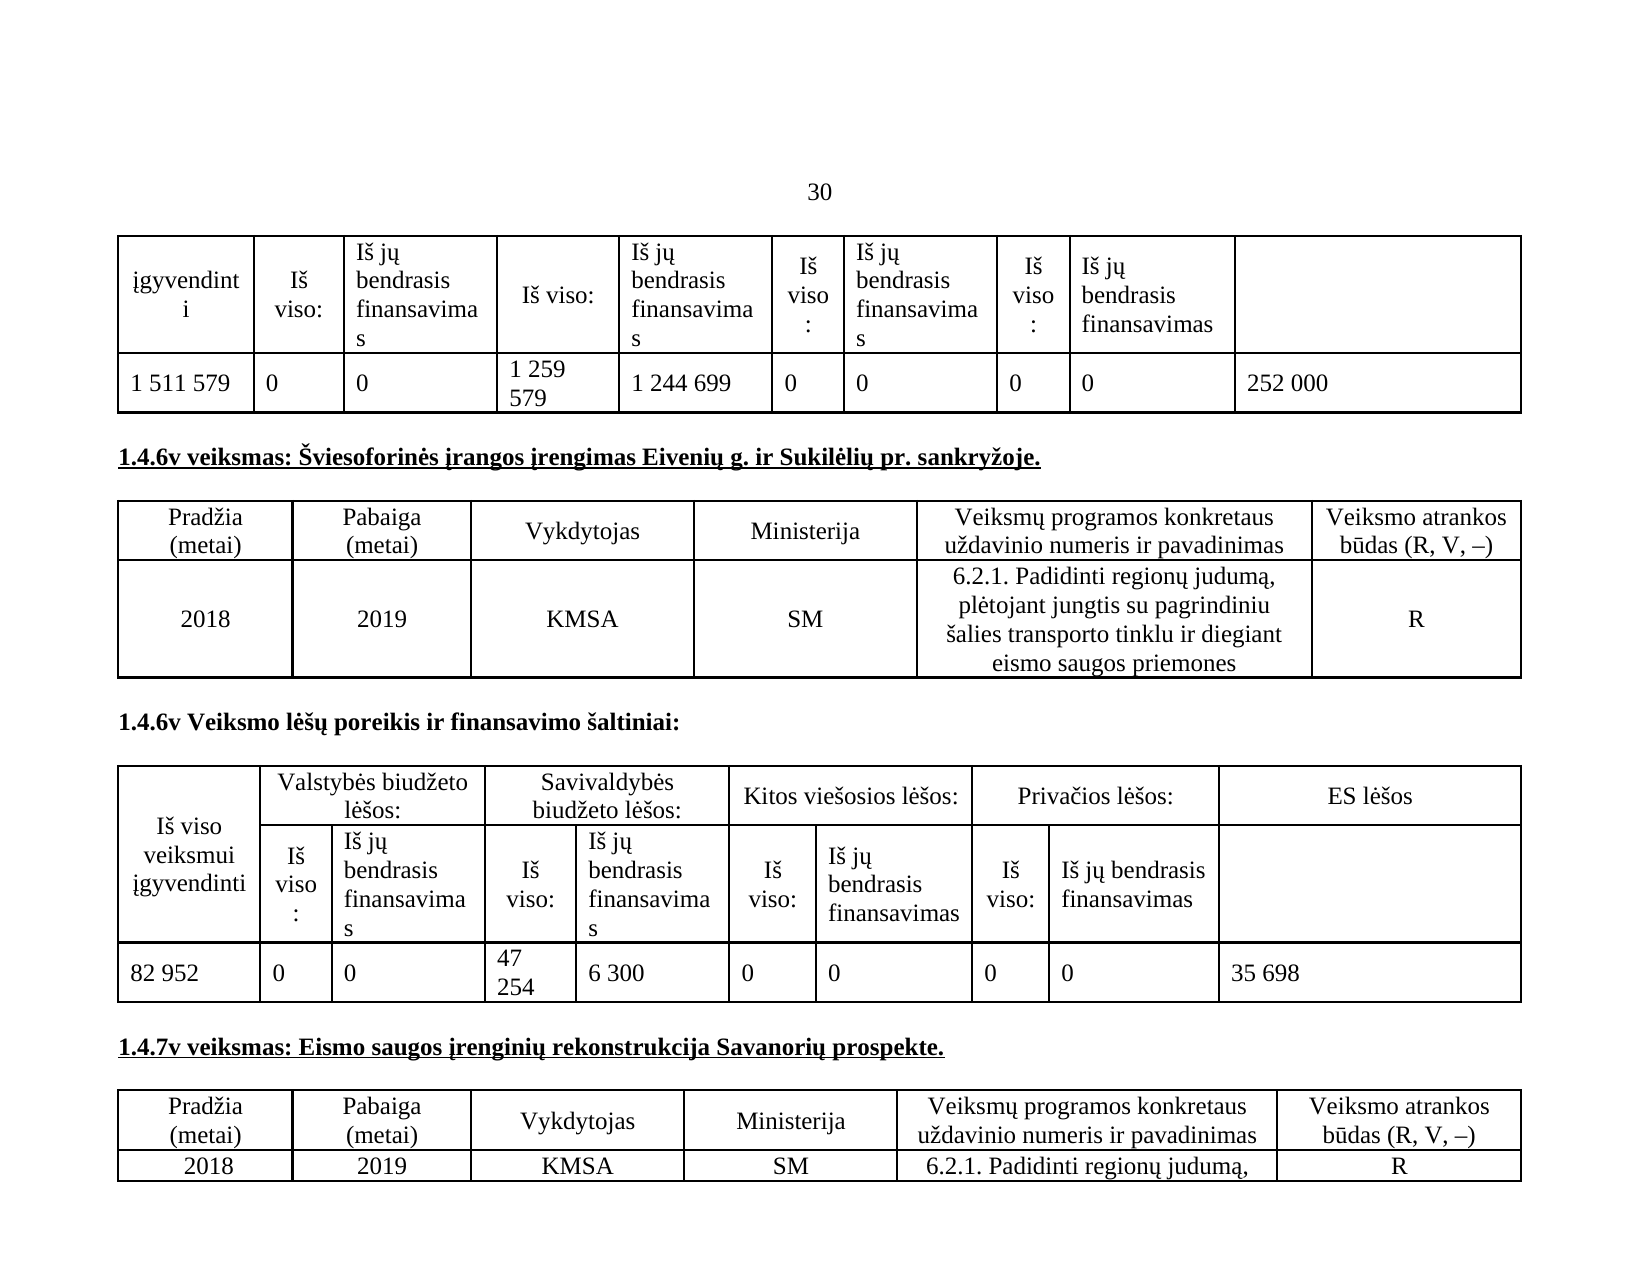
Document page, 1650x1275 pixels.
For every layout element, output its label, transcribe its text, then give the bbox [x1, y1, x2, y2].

table_header Savivaldybės biudžeto lėšos: [486, 767, 728, 824]
text 1.4.6v veiksmas: Šviesoforinės įrangos įrengimas Eivenių g. ir Sukilėlių pr. sankryžoje. [118, 442, 1521, 471]
table_header Vykdytojas [472, 502, 693, 559]
table_cell Iš viso: [255, 237, 343, 352]
table_cell Iš viso: [998, 237, 1069, 352]
table_header Pabaiga (metai) [294, 1091, 470, 1149]
table_cell Iš jų bendrasis finansavimas [333, 826, 484, 941]
table_cell Iš viso: [261, 826, 331, 941]
table_cell SM [685, 1151, 896, 1180]
table_cell 0 [773, 354, 843, 411]
table_cell 0 [345, 354, 496, 411]
table_cell 0 [998, 354, 1069, 411]
table_cell Iš viso: [486, 826, 575, 941]
table_cell 6.2.1. Padidinti regionų judumą, [898, 1151, 1276, 1180]
table_cell Iš viso: [773, 237, 843, 352]
table_cell 0 [1050, 944, 1218, 1001]
table_cell R [1278, 1151, 1520, 1180]
table_header ES lėšos [1220, 767, 1520, 824]
table_cell 1 259 579 [498, 354, 618, 411]
table_cell 2018 [119, 561, 291, 676]
table_cell 6.2.1. Padidinti regionų judumą, plėtojant jungtis su pagrindiniu šalies transporto tinklu ir diegiant eismo saugos priemones [918, 561, 1311, 676]
table_cell 35 698 [1220, 944, 1520, 1001]
table_cell 2019 [294, 1151, 470, 1180]
table_header Pabaiga (metai) [294, 502, 470, 559]
table_cell 6 300 [577, 944, 728, 1001]
table_cell 0 [973, 944, 1048, 1001]
table_cell 2018 [119, 1151, 291, 1180]
table_cell 1 511 579 [119, 354, 253, 411]
table_cell Iš jų bendrasis finansavimas [345, 237, 496, 352]
table_cell 252 000 [1236, 354, 1520, 411]
table_cell 0 [333, 944, 484, 1001]
table_cell 0 [845, 354, 996, 411]
table_header Privačios lėšos: [973, 767, 1218, 824]
table_cell Iš jų bendrasis finansavimas [1050, 826, 1218, 941]
table_cell 0 [817, 944, 971, 1001]
table_cell KMSA [472, 561, 693, 676]
table_header Vykdytojas [472, 1091, 683, 1149]
table_header Veiksmo atrankos būdas (R, V, –) [1313, 502, 1520, 559]
table_cell Iš viso: [973, 826, 1048, 941]
table_cell 47 254 [486, 944, 575, 1001]
table_header Pradžia (metai) [119, 1091, 291, 1149]
table_header Ministerija [685, 1091, 896, 1149]
table_cell KMSA [472, 1151, 683, 1180]
table_cell [1236, 237, 1520, 352]
table_cell 82 952 [119, 944, 259, 1001]
table_cell 0 [1071, 354, 1234, 411]
table_header Veiksmų programos konkretaus uždavinio numeris ir pavadinimas [898, 1091, 1276, 1149]
table_header Valstybės biudžeto lėšos: [261, 767, 484, 824]
table_header Kitos viešosios lėšos: [730, 767, 971, 824]
table_cell Iš jų bendrasis finansavimas [1071, 237, 1234, 352]
table_header Veiksmo atrankos būdas (R, V, –) [1278, 1091, 1520, 1149]
table_cell 1 244 699 [620, 354, 771, 411]
table_cell Iš jų bendrasis finansavimas [817, 826, 971, 941]
table_cell SM [695, 561, 916, 676]
table_cell 0 [255, 354, 343, 411]
table_cell Iš viso: [498, 237, 618, 352]
text 1.4.7v veiksmas: Eismo saugos įrenginių rekonstrukcija Savanorių prospekte. [118, 1032, 1521, 1061]
table_header įgyvendinti [119, 237, 253, 352]
table_header Iš viso veiksmui įgyvendinti [119, 767, 259, 941]
table_cell 0 [730, 944, 815, 1001]
table_cell Iš jų bendrasis finansavimas [845, 237, 996, 352]
table_header Veiksmų programos konkretaus uždavinio numeris ir pavadinimas [918, 502, 1311, 559]
table_cell 0 [261, 944, 331, 1001]
table_header Pradžia (metai) [119, 502, 291, 559]
table_cell Iš jų bendrasis finansavimas [577, 826, 728, 941]
table_cell Iš jų bendrasis finansavimas [620, 237, 771, 352]
table_cell R [1313, 561, 1520, 676]
table_cell [1220, 826, 1520, 941]
table_cell 2019 [294, 561, 470, 676]
table_header Ministerija [695, 502, 916, 559]
table_cell Iš viso: [730, 826, 815, 941]
text 1.4.6v Veiksmo lėšų poreikis ir finansavimo šaltiniai: [118, 707, 1521, 736]
